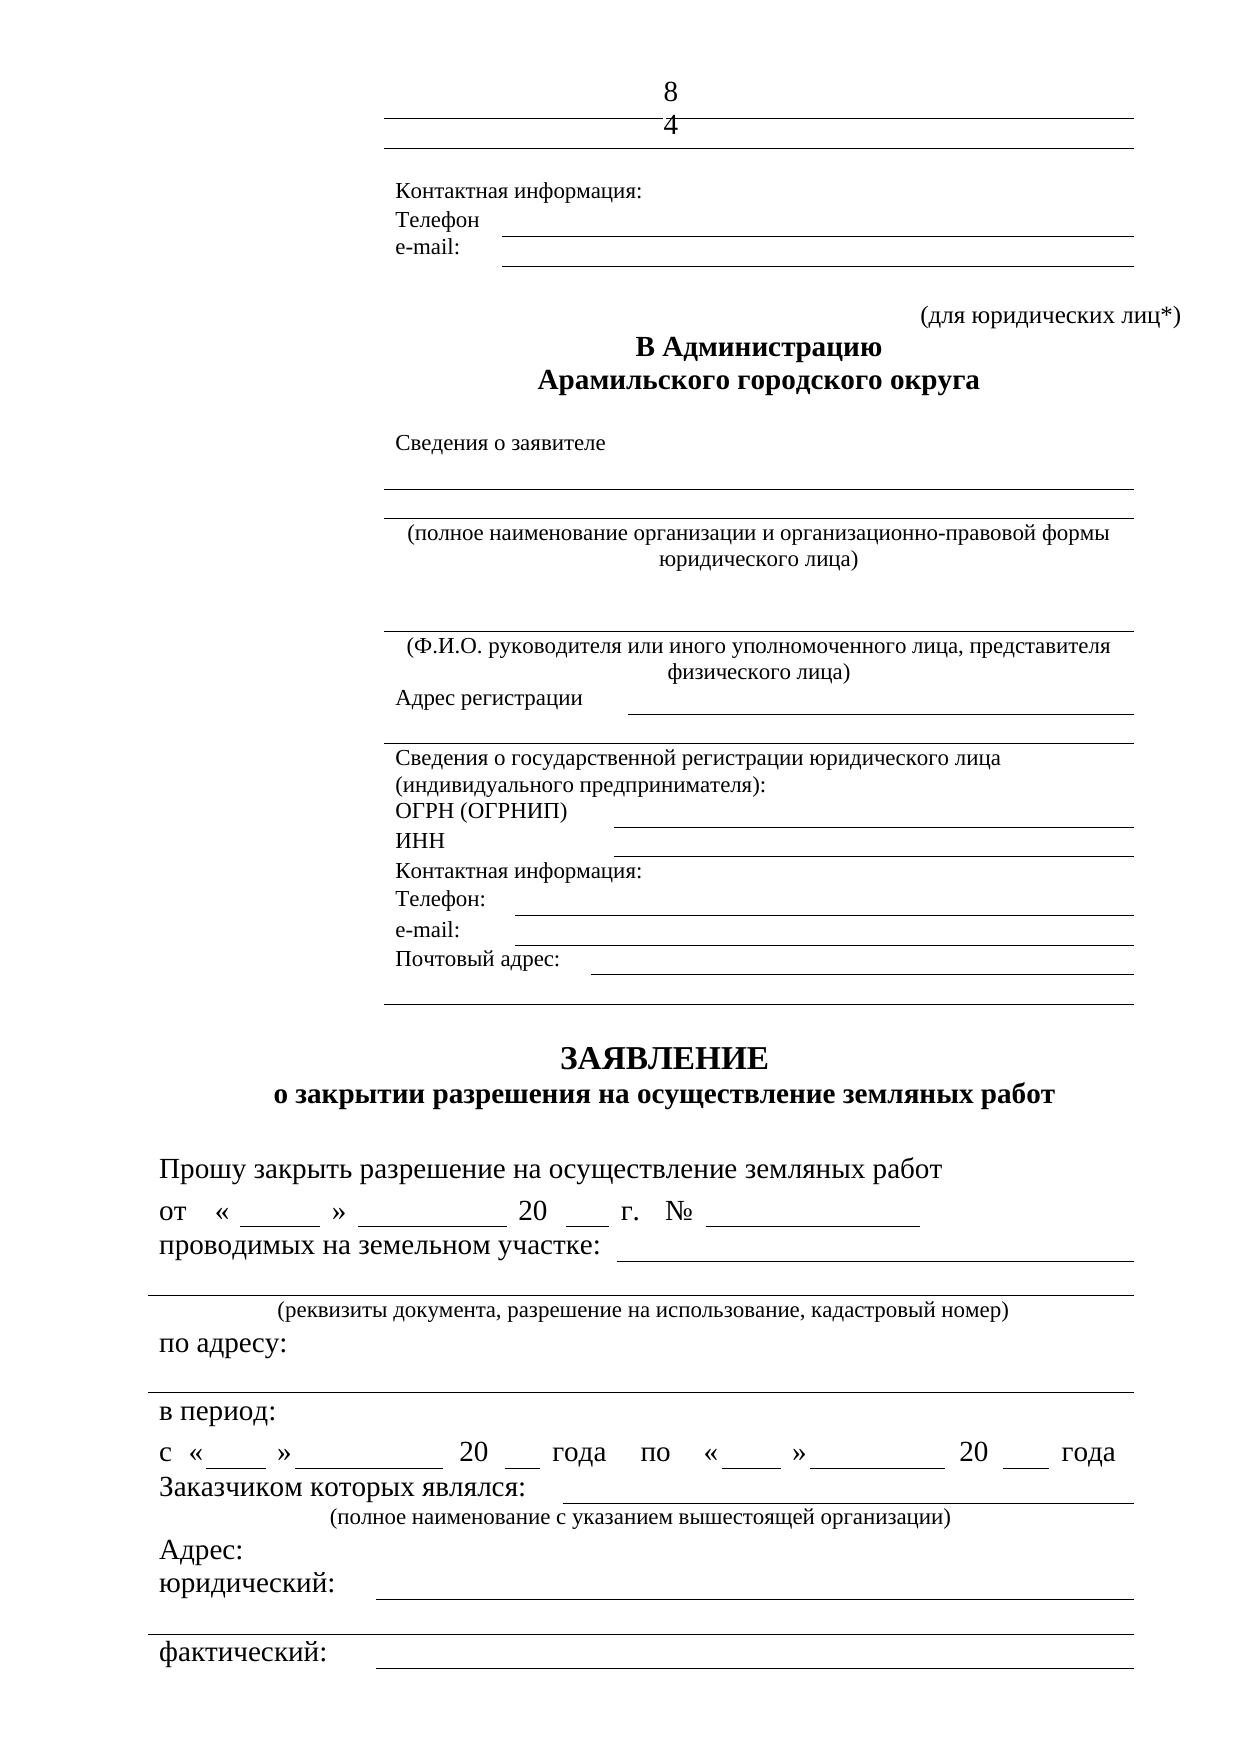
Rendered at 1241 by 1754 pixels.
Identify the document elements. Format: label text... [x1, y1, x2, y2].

table_header Заказчиком которых являлся: [148, 1469, 562, 1502]
table_header [295, 1426, 442, 1468]
table_cell [148, 1358, 1133, 1392]
table_cell [920, 1185, 1133, 1226]
table_header [505, 1426, 539, 1468]
table_header 20 [945, 1426, 1002, 1468]
table_cell Почтовый адрес: [384, 945, 591, 974]
table_header [206, 1426, 266, 1468]
table_cell [358, 1185, 507, 1226]
table_header по [619, 1426, 692, 1468]
table_header Прошу закрыть разрешение на осуществление земляных работ [148, 1144, 1133, 1185]
table_cell (полное наименование организации и организационно-правовой формы юридического лица) [384, 519, 1133, 572]
table_cell № [654, 1185, 706, 1226]
table_header [1003, 1426, 1048, 1468]
text (для юридических лиц*) [148, 300, 1181, 329]
table_cell проводимых на земельном участке: [148, 1226, 617, 1261]
table_header [563, 1469, 1133, 1502]
table_cell [307, 1325, 1133, 1358]
table_cell [614, 797, 1133, 827]
table_header года [540, 1426, 619, 1468]
table_cell г. [609, 1185, 653, 1226]
table_cell Телефон e-mail: [384, 207, 502, 266]
table_cell e-mail: [384, 915, 515, 944]
table_cell [502, 207, 1133, 236]
table_cell Контактная информация: [384, 856, 1133, 886]
table_cell [384, 974, 1133, 1003]
table_cell [376, 1565, 1133, 1599]
text ЗАЯВЛЕНИЕ [148, 1038, 1181, 1076]
table_header с [148, 1426, 177, 1468]
table_header [810, 1426, 945, 1468]
table_cell [148, 1599, 1133, 1633]
table_cell [502, 237, 1133, 266]
table_cell [384, 459, 1133, 488]
table_header 20 [443, 1426, 505, 1468]
table_cell по адресу: [148, 1325, 307, 1358]
table_header » [266, 1426, 295, 1468]
table_cell [706, 1185, 920, 1226]
table_cell [384, 490, 1133, 518]
table_cell ОГРН (ОГРНИП) [384, 797, 614, 827]
table_header [722, 1426, 781, 1468]
table_cell [384, 149, 1133, 177]
table_cell [566, 1185, 609, 1226]
table_header В Администрацию Арамильского городского округа [384, 329, 1133, 396]
table_cell Адрес: [148, 1532, 1133, 1565]
table_cell [617, 1226, 1133, 1261]
table_cell [384, 714, 1133, 743]
table_cell » [320, 1185, 357, 1226]
table_cell « [203, 1185, 240, 1226]
table_header года [1049, 1426, 1129, 1468]
table_cell 20 [507, 1185, 566, 1226]
table_cell [384, 119, 1133, 148]
table_cell [515, 916, 1133, 944]
table_cell Контактная информация: [384, 177, 1133, 207]
table_cell Сведения о государственной регистрации юридического лица (индивидуального предпринимателя): [384, 744, 1133, 797]
table_cell [148, 1261, 1133, 1295]
table_cell [384, 572, 1133, 601]
table_cell [376, 1635, 1133, 1668]
table_cell (реквизиты документа, разрешение на использование, кадастровый номер) [148, 1296, 1133, 1325]
table_cell (полное наименование с указанием вышестоящей организации) [148, 1503, 1133, 1532]
table_header « [177, 1426, 206, 1468]
table_cell [628, 684, 1133, 714]
table_cell Телефон: [384, 886, 515, 915]
table_cell Адрес регистрации [384, 684, 628, 714]
table_cell от [148, 1185, 203, 1226]
table_cell [384, 396, 1133, 429]
table_cell [614, 828, 1133, 856]
table_cell [591, 946, 1133, 974]
table_cell [384, 601, 1133, 631]
table_header » [781, 1426, 810, 1468]
table_cell в период: [148, 1393, 1133, 1426]
table_cell фактический: [148, 1635, 376, 1668]
table_cell [240, 1185, 320, 1226]
table_cell [666, 119, 672, 128]
table_cell [515, 886, 1133, 915]
text о закрытии разрешения на осуществление земляных работ [148, 1076, 1181, 1110]
table_cell юридический: [148, 1565, 376, 1599]
table_cell ИНН [384, 827, 614, 856]
table_cell Сведения о заявителе [384, 430, 1133, 459]
table_cell (Ф.И.О. руководителя или иного уполномоченного лица, представителя физического лица) [384, 632, 1133, 684]
table_header « [692, 1426, 722, 1468]
